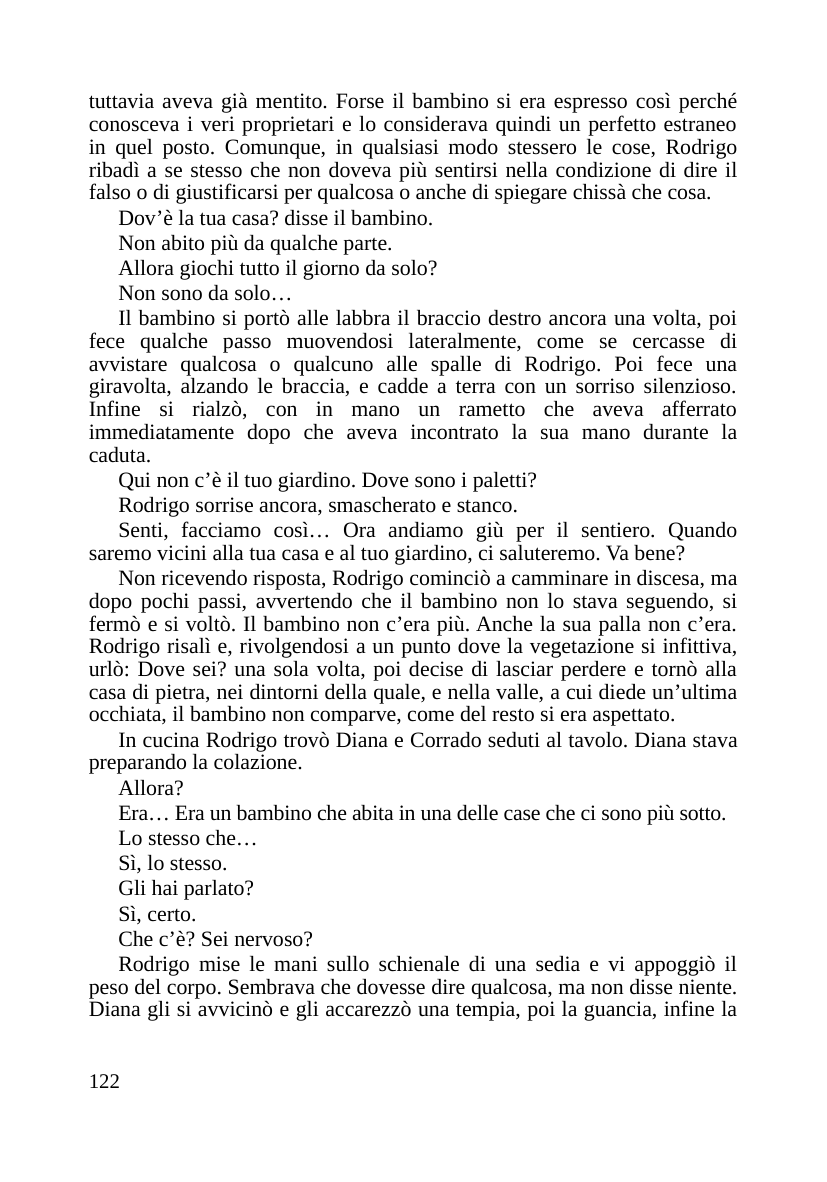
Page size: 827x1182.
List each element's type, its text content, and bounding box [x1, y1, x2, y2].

text Allora giochi tutto il giorno da solo? [88, 255, 738, 280]
text tuttavia aveva già mentito. Forse il bambino si era espresso così perché conosceva i veri proprietari e lo considerava quindi un perfetto estraneo in quel posto. Comunque, in qualsiasi modo stessero le cose, Rodrigo ribadì a se stesso che non doveva più sentirsi nella condizione di dire il falso o di giustificarsi per qualcosa o anche di spiegare chissà che cosa. [88, 88, 738, 204]
text Era… Era un bambino che abita in una delle case che ci sono più sotto. [88, 800, 738, 825]
text Non abito più da qualche parte. [88, 230, 738, 255]
text Sì, certo. [88, 901, 738, 926]
text Gli hai parlato? [88, 875, 738, 901]
text Qui non c’è il tuo giardino. Dove sono i paletti? [88, 467, 738, 492]
text Non sono da solo… [88, 280, 738, 305]
text In cucina Rodrigo trovò Diana e Corrado seduti al tavolo. Diana stava preparando la colazione. [88, 727, 738, 774]
text Rodrigo mise le mani sullo schienale di una sedia e vi appoggiò il peso del corpo. Sembrava che dovesse dire qualcosa, ma non disse niente. Diana gli si avvicinò e gli accarezzò una tempia, poi la guancia, infine la [88, 951, 738, 1022]
text Senti, facciamo così… Ora andiamo giù per il sentiero. Quando saremo vicini alla tua casa e al tuo giardino, ci saluteremo. Va bene? [88, 517, 738, 565]
text Che c’è? Sei nervoso? [88, 926, 738, 951]
text Sì, lo stesso. [88, 850, 738, 875]
text Il bambino si portò alle labbra il braccio destro ancora una volta, poi fece qualche passo muovendosi lateralmente, come se cercasse di avvistare qualcosa o qualcuno alle spalle di Rodrigo. Poi fece una giravolta, alzando le braccia, e cadde a terra con un sorriso silenzioso. Infine si rialzò, con in mano un rametto che aveva afferrato immediatamente dopo che aveva incontrato la sua mano durante la caduta. [88, 305, 738, 467]
text Lo stesso che… [88, 825, 738, 850]
text Dov’è la tua casa? disse il bambino. [88, 204, 738, 230]
text Non ricevendo risposta, Rodrigo cominciò a camminare in discesa, ma dopo pochi passi, avvertendo che il bambino non lo stava seguendo, si fermò e si voltò. Il bambino non c’era più. Anche la sua palla non c’era. Rodrigo risalì e, rivolgendosi a un punto dove la vegetazione si infittiva, urlò: Dove sei? una sola volta, poi decise di lasciar perdere e tornò alla casa di pietra, nei dintorni della quale, e nella valle, a cui diede un’ultima occhiata, il bambino non comparve, come del resto si era aspettato. [88, 565, 738, 727]
text Allora? [88, 774, 738, 800]
text Rodrigo sorrise ancora, smascherato e stanco. [88, 492, 738, 517]
